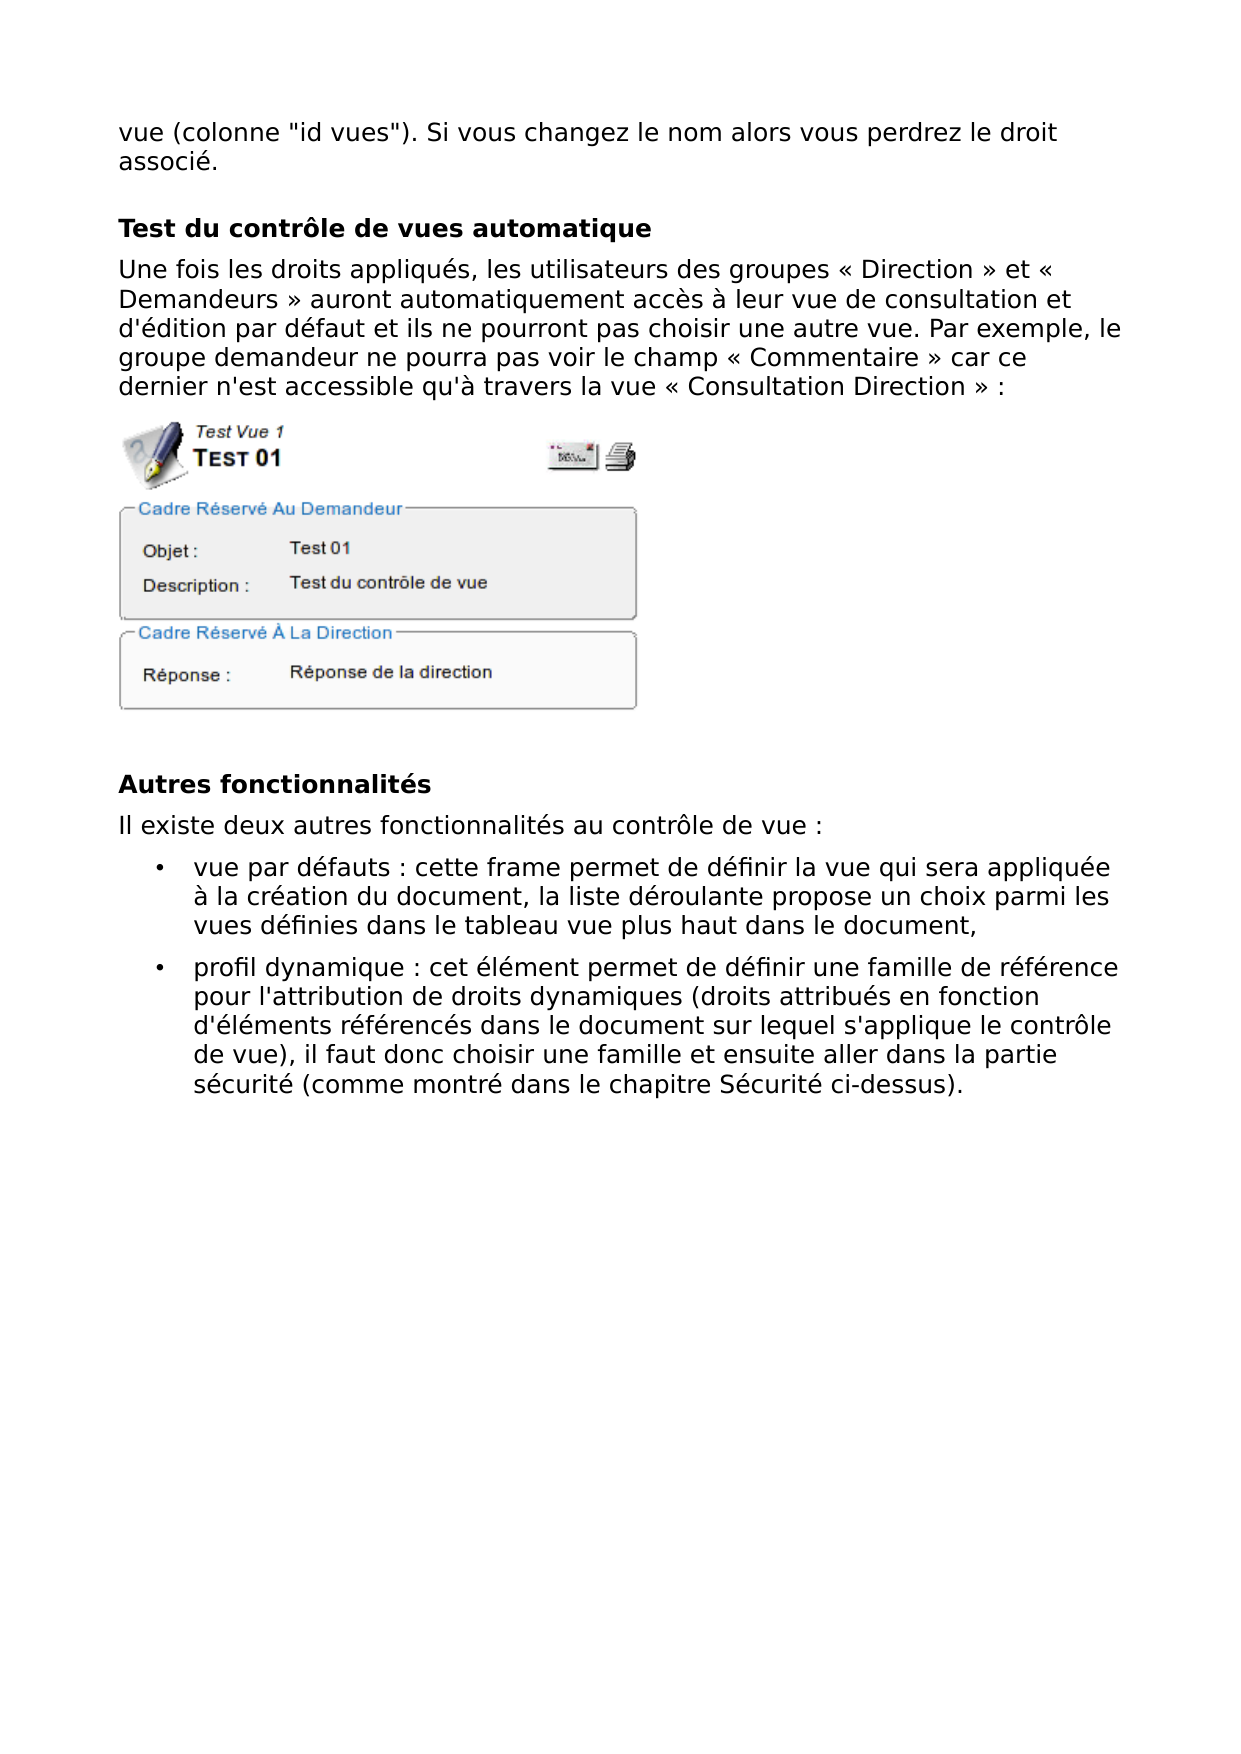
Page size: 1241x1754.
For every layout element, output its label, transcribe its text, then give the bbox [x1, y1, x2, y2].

subtitle Test du contrôle de vues automatique [118, 214, 1122, 243]
subtitle Autres fonctionnalités [118, 770, 1122, 799]
list profil dynamique : cet élément permet de définir une famille de référence pour l'attribution de droits dynamiques (droits attribués en fonction d'éléments référencés dans le document sur lequel s'applique le contrôle de vue), il faut donc choisir une famille et ensuite aller dans la partie sécurité (comme montré dans le chapitre Sécurité ci-dessus). [156, 953, 1122, 1099]
text Une fois les droits appliqués, les utilisateurs des groupes « Direction » et « Demandeurs » auront automatiquement accès à leur vue de consultation et d'édition par défaut et ils ne pourront pas choisir une autre vue. Par exemple, le groupe demandeur ne pourra pas voir le champ « Commentaire » car ce dernier n'est accessible qu'à travers la vue « Consultation Direction » : [118, 256, 1122, 401]
list vue par défauts : cette frame permet de définir la vue qui sera appliquée à la création du document, la liste déroulante propose un choix parmi les vues définies dans le tableau vue plus haut dans le document, [156, 853, 1122, 941]
text Il existe deux autres fonctionnalités au contrôle de vue : [118, 812, 1122, 841]
text vue (colonne "id vues"). Si vous changez le nom alors vous perdrez le droit associé. [118, 118, 1122, 176]
picture [118, 413, 645, 727]
